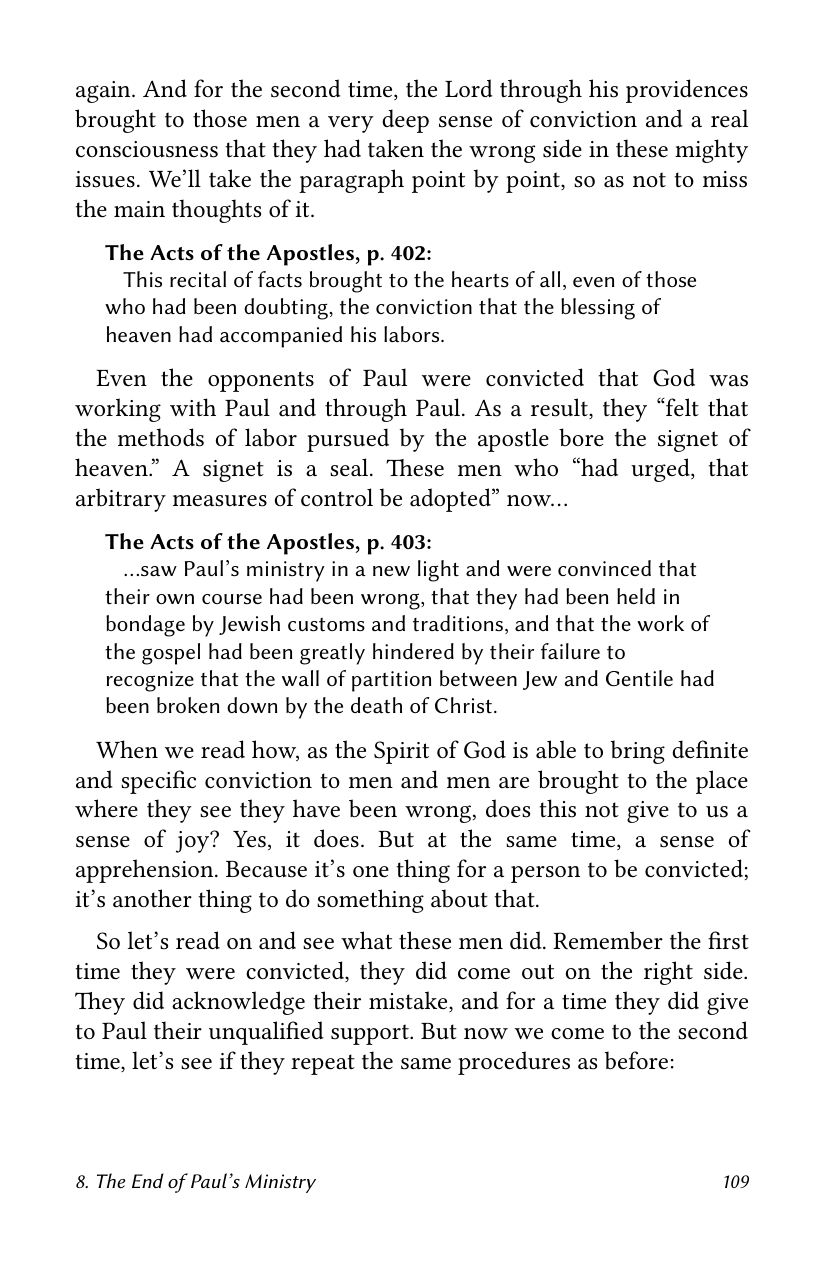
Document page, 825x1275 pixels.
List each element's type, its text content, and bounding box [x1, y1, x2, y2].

text When we read how, as the Spirit of God is able to bring definite and specific conviction to men and men are brought to the place where they see they have been wrong, does this not give to us a sense of joy? Yes, it does. But at the same time, a sense of apprehension. Because it’s one thing for a person to be convicted; it’s another thing to do something about that. [75, 736, 750, 914]
text So let’s read on and see what these men did. Remember the first time they were convicted, they did come out on the right side. They did acknowledge their mistake, and for a time they did give to Paul their unqualified support. But now we come to the second time, let’s see if they repeat the same procedures as before: [75, 927, 750, 1075]
text The Acts of the Apostles, p. 403: [105, 529, 750, 555]
text Even the opponents of Paul were convicted that God was working with Paul and through Paul. As a result, they “felt that the methods of labor pursued by the apostle bore the signet of heaven.” A signet is a seal. These men who “had urged, that arbitrary measures of control be adopted” now… [75, 364, 750, 512]
text again. And for the second time, the Lord through his providences brought to those men a very deep sense of conviction and a real consciousness that they had taken the wrong side in these mighty issues. We’ll take the paragraph point by point, so as not to miss the main thoughts of it. [75, 75, 750, 223]
text The Acts of the Apostles, p. 402: [105, 239, 750, 266]
text This recital of facts brought to the hearts of all, even of those who had been doubting, the conviction that the blessing of heaven had accompanied his labors. [105, 267, 720, 348]
text ...saw Paul’s ministry in a new light and were convinced that their own course had been wrong, that they had been held in bondage by Jewish customs and traditions, and that the work of the gospel had been greatly hindered by their failure to recognize that the wall of partition between Jew and Gentile had been broken down by the death of Christ. [105, 556, 720, 719]
